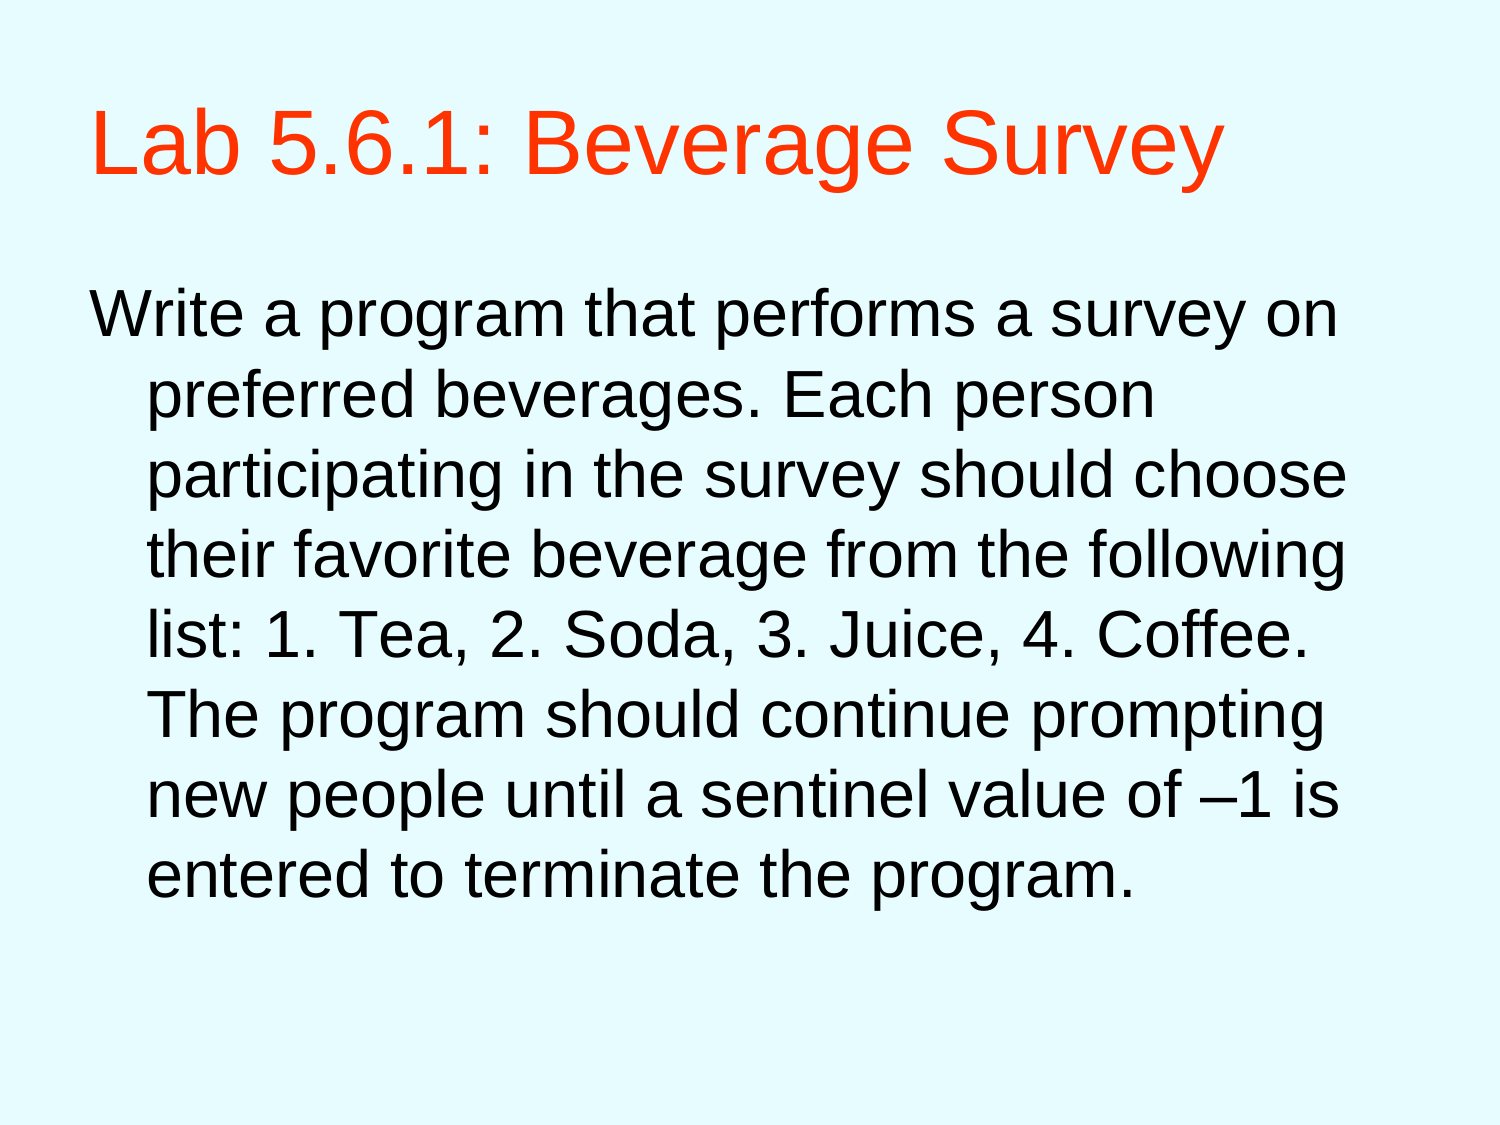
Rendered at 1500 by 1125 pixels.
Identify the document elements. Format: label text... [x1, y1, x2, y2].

title Lab 5.6.1: Beverage Survey [75, 19, 1423, 256]
list Write a program that performs a survey on preferred beverages. Each person participating in the survey should choose their favorite beverage from the following list: 1. Tea, 2. Soda, 3. Juice, 4. Coffee. The program should continue prompting new people until a sentinel value of –1 is entered to terminate the program. [75, 262, 1423, 1003]
